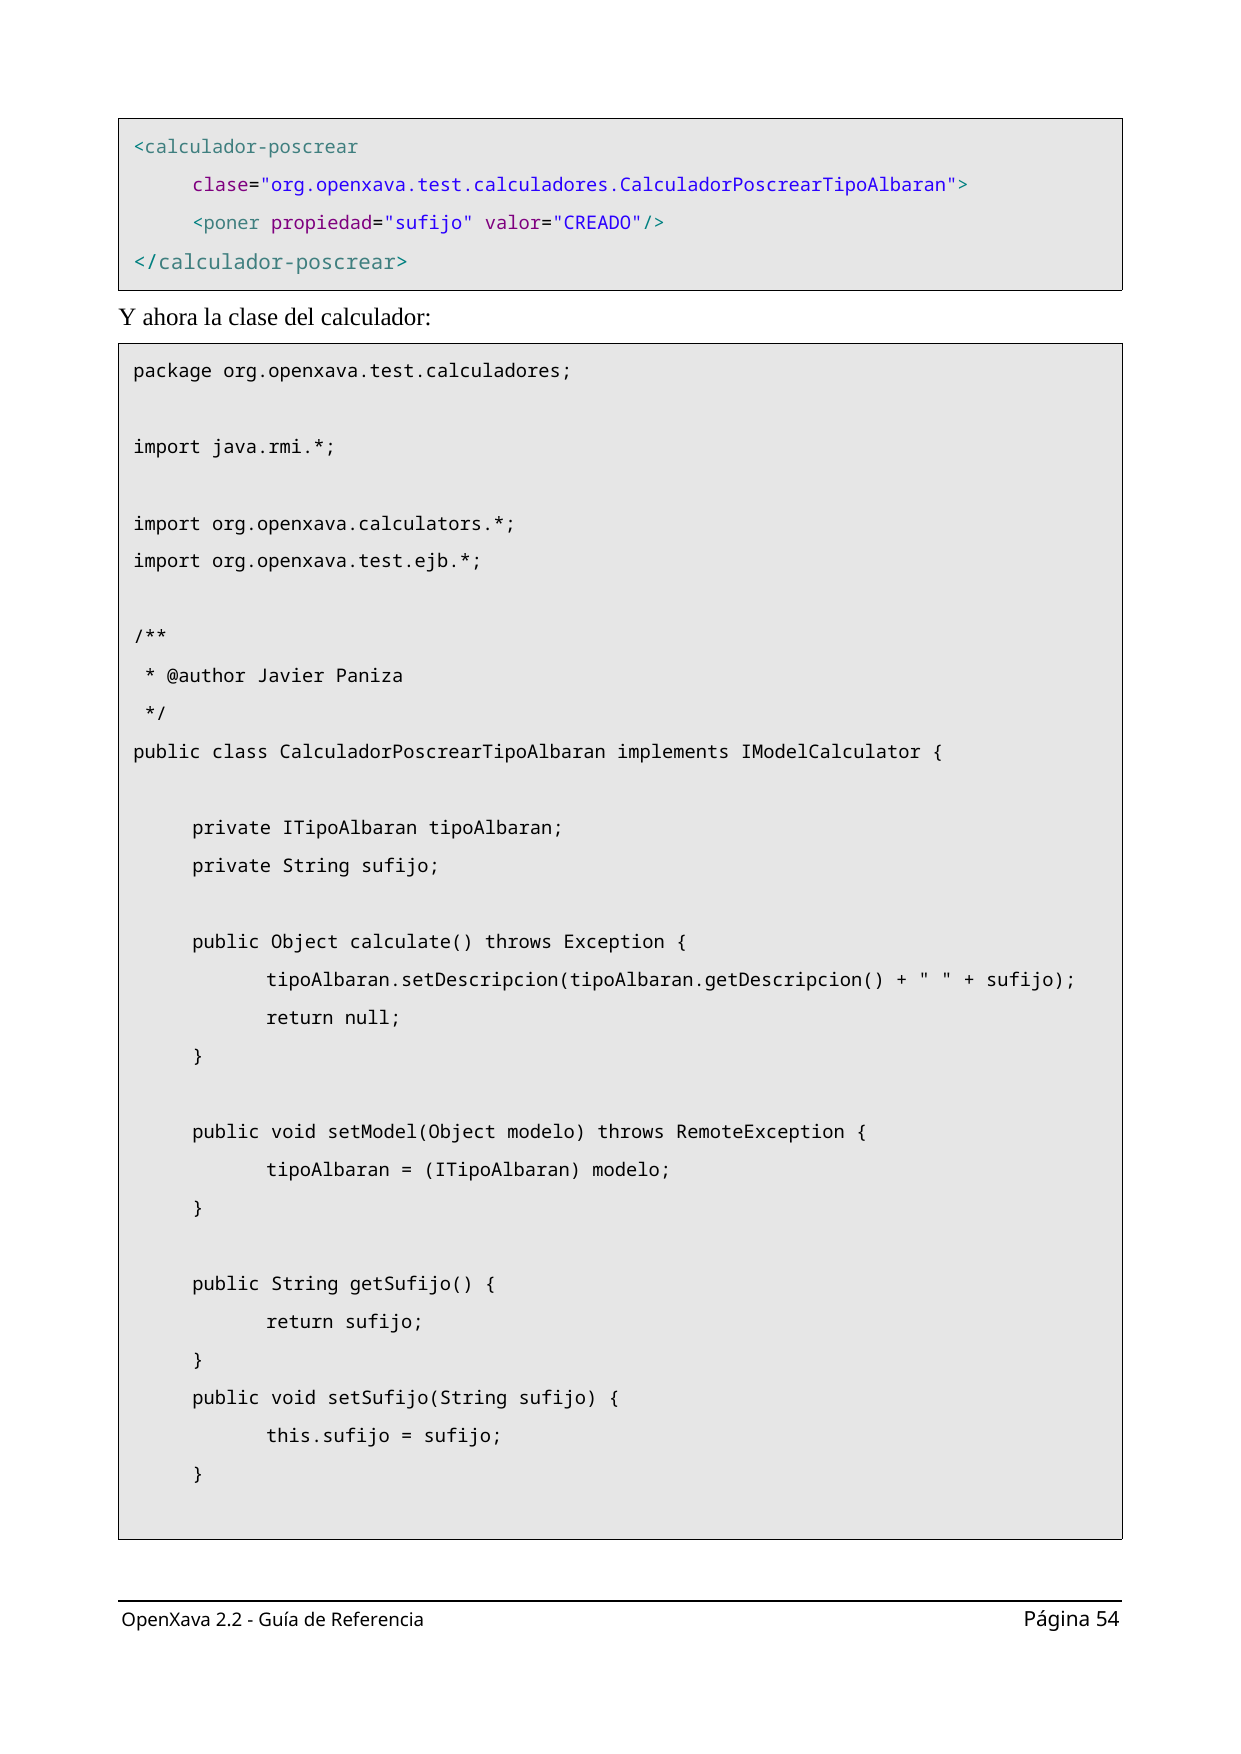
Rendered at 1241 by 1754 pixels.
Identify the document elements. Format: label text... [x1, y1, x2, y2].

text clase="org.openxava.test.calculadores.CalculadorPoscrearTipoAlbaran"> [119, 156, 1122, 194]
text <poner propiedad="sufijo" valor="CREADO"/> [119, 194, 1122, 232]
text private ITipoAlbaran tipoAlbaran; [119, 799, 1122, 837]
text <calculador-poscrear [119, 119, 1122, 156]
text private String sufijo; [119, 837, 1122, 875]
text * @author Javier Paniza [119, 647, 1122, 685]
text public String getSufijo() { [119, 1255, 1122, 1293]
text } [119, 1446, 1122, 1483]
text public class CalculadorPoscrearTipoAlbaran implements IModelCalculator { [119, 723, 1122, 761]
text import java.rmi.*; [119, 419, 1122, 457]
text import org.openxava.calculators.*; [119, 495, 1122, 533]
text } [119, 1331, 1122, 1369]
text public Object calculate() throws Exception { [119, 913, 1122, 951]
text package org.openxava.test.calculadores; [119, 344, 1122, 381]
text */ [119, 685, 1122, 723]
text this.sufijo = sufijo; [119, 1407, 1122, 1446]
text public void setModel(Object modelo) throws RemoteException { [119, 1103, 1122, 1141]
text tipoAlbaran = (ITipoAlbaran) modelo; [119, 1141, 1122, 1179]
text } [119, 1027, 1122, 1065]
text Y ahora la clase del calculador: [118, 303, 1122, 330]
text return sufijo; [119, 1293, 1122, 1331]
text /** [119, 609, 1122, 647]
text } [119, 1179, 1122, 1217]
text tipoAlbaran.setDescripcion(tipoAlbaran.getDescripcion() + " " + sufijo); [119, 951, 1122, 989]
text return null; [119, 989, 1122, 1027]
text public void setSufijo(String sufijo) { [119, 1369, 1122, 1407]
text import org.openxava.test.ejb.*; [119, 533, 1122, 571]
text </calculador-poscrear> [119, 232, 1122, 290]
